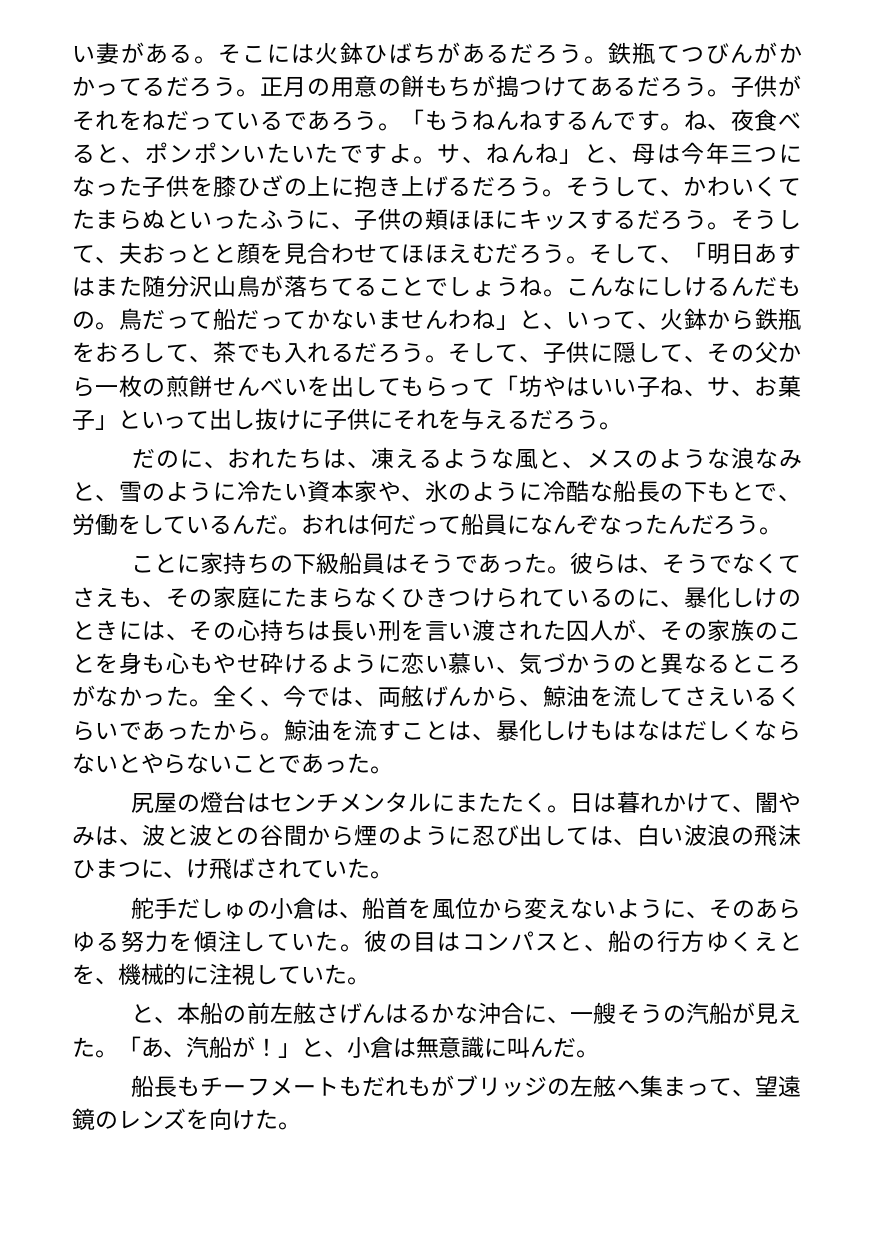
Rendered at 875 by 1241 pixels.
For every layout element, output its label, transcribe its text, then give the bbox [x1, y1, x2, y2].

text だのに、おれたちは、凍えるような風と、メスのような浪なみと、雪のように冷たい資本家や、氷のように冷酷な船長の下もとで、労働をしているんだ。おれは何だって船員になんぞなったんだろう。 [72, 441, 802, 540]
text 尻屋の燈台はセンチメンタルにまたたく。日は暮れかけて、闇やみは、波と波との谷間から煙のように忍び出しては、白い波浪の飛沫ひまつに、け飛ばされていた。 [72, 785, 802, 884]
text 船長もチーフメートもだれもがブリッジの左舷へ集まって、望遠鏡のレンズを向けた。 [72, 1068, 802, 1135]
text 舵手だしゅの小倉は、船首を風位から変えないように、そのあらゆる努力を傾注していた。彼の目はコンパスと、船の行方ゆくえとを、機械的に注視していた。 [72, 891, 802, 990]
text ことに家持ちの下級船員はそうであった。彼らは、そうでなくてさえも、その家庭にたまらなくひきつけられているのに、暴化しけのときには、その心持ちは長い刑を言い渡された囚人が、その家族のことを身も心もやせ砕けるように恋い慕い、気づかうのと異なるところがなかった。全く、今では、両舷げんから、鯨油を流してさえいるくらいであったから。鯨油を流すことは、暴化しけもはなはだしくならないとやらないことであった。 [72, 546, 802, 779]
text い妻がある。そこには火鉢ひばちがあるだろう。鉄瓶てつびんがかかってるだろう。正月の用意の餅もちが搗つけてあるだろう。子供がそれをねだっているであろう。「もうねんねするんです。ね、夜食べると、ポンポンいたいたですよ。サ、ねんね」と、母は今年三つになった子供を膝ひざの上に抱き上げるだろう。そうして、かわいくてたまらぬといったふうに、子供の頬ほほにキッスするだろう。そうして、夫おっとと顔を見合わせてほほえむだろう。そして、「明日あすはまた随分沢山鳥が落ちてることでしょうね。こんなにしけるんだもの。鳥だって船だってかないませんわね」と、いって、火鉢から鉄瓶をおろして、茶でも入れるだろう。そして、子供に隠して、その父から一枚の煎餅せんべいを出してもらって「坊やはいい子ね、サ、お菓子」といって出し抜けに子供にそれを与えるだろう。 [72, 36, 802, 435]
text と、本船の前左舷さげんはるかな沖合に、一艘そうの汽船が見えた。「あ、汽船が！」と、小倉は無意識に叫んだ。 [72, 996, 802, 1063]
